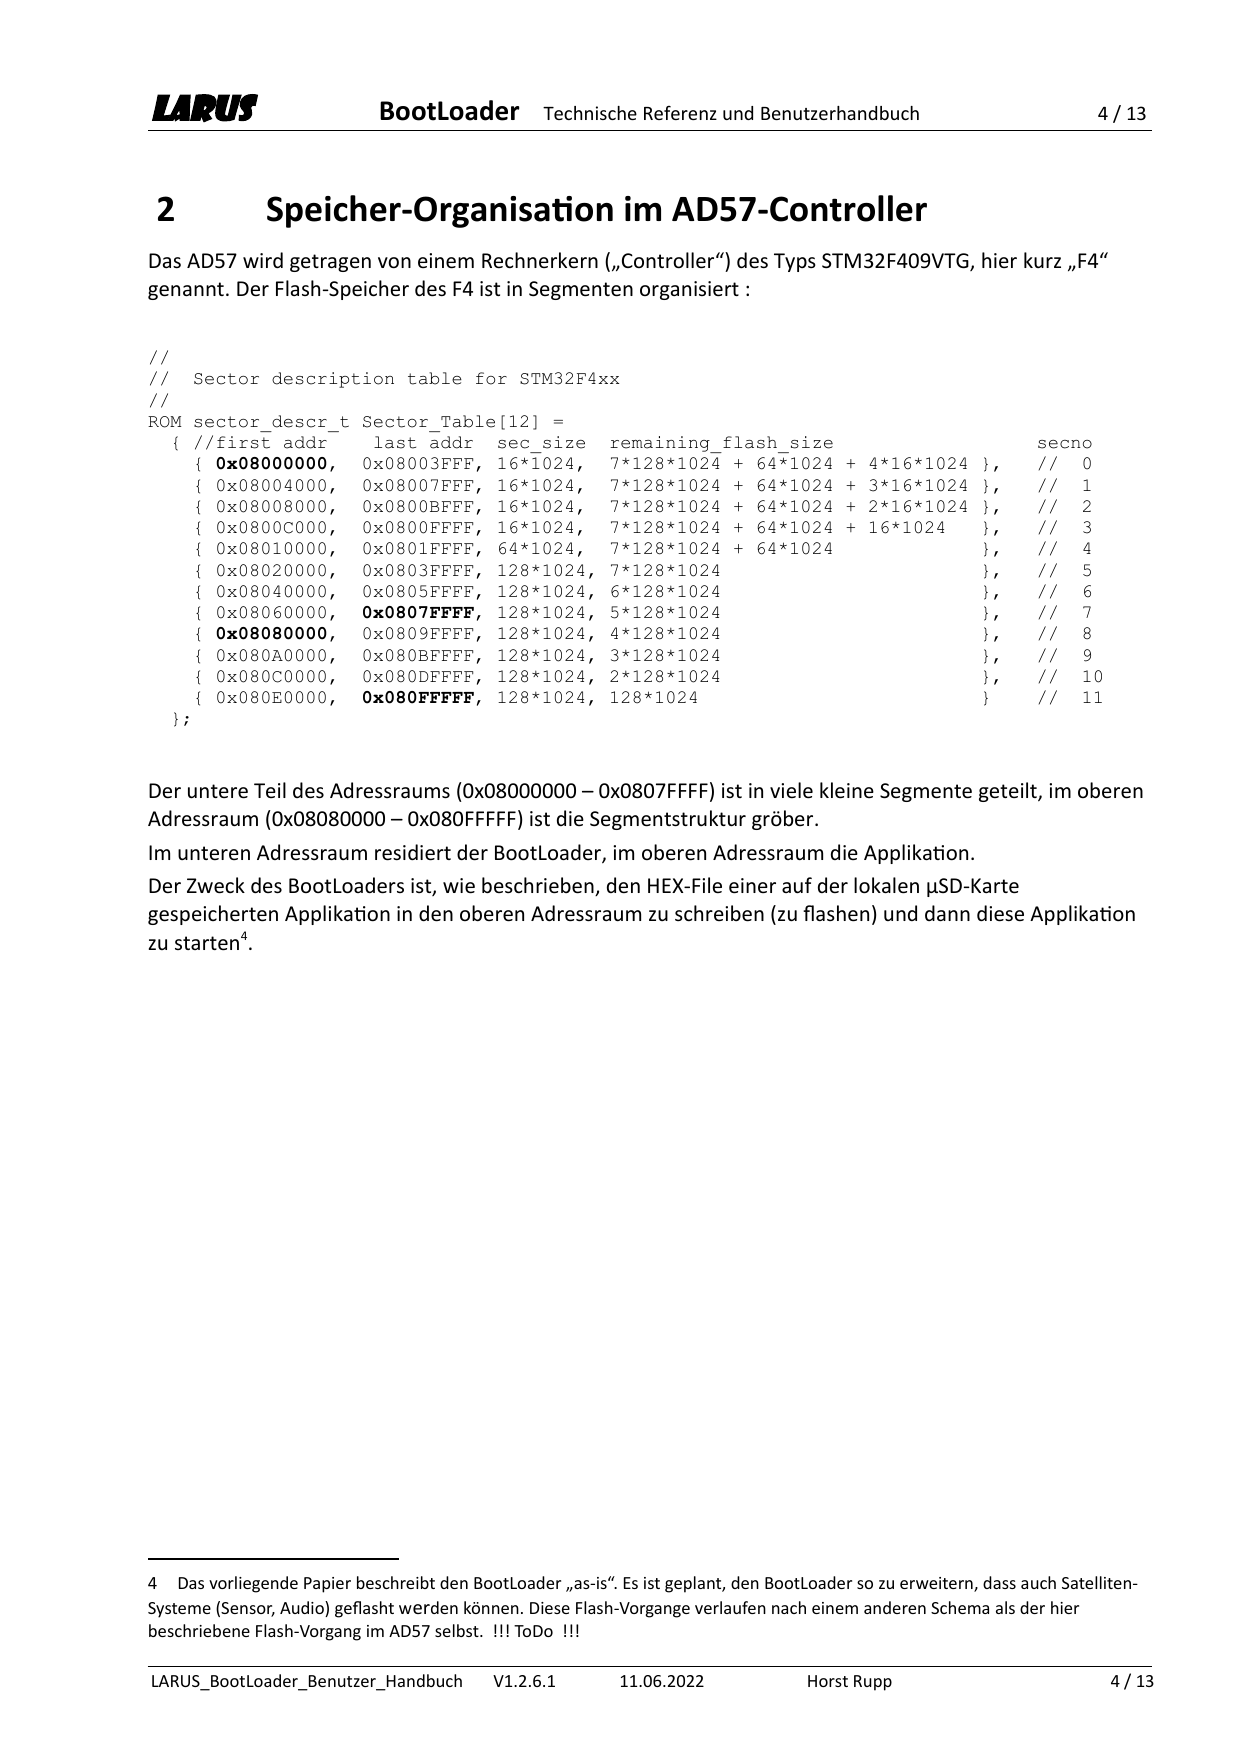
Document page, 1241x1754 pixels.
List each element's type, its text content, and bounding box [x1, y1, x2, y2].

text Das vorliegende Papier beschreibt den BootLoader „as-is“. Es ist geplant, den BootLoader so zu erweitern, dass auch Satelliten-Systeme (Sensor, Audio) geflasht werden können. Diese Flash-Vorgange verlaufen nach einem anderen Schema als der hier beschriebene Flash-Vorgang im AD57 selbst. !!! ToDo !!! [148, 1571, 1152, 1660]
text { 0x080C0000, 0x080DFFFF, 128*1024, 2*128*1024 }, // 10 [148, 667, 1140, 688]
text // [148, 390, 1140, 412]
subtitle Speicher-Organisation im AD57-Controller [148, 185, 1128, 231]
text }; [148, 709, 1140, 730]
text Das AD57 wird getragen von einem Rechnerkern („Controller“) des Typs STM32F409VTG, hier kurz „F4“ genannt. Der Flash-Speicher des F4 ist in Segmenten organisiert : [148, 247, 1152, 303]
text { 0x08020000, 0x0803FFFF, 128*1024, 7*128*1024 }, // 5 [148, 560, 1140, 582]
text { 0x08010000, 0x0801FFFF, 64*1024, 7*128*1024 + 64*1024 }, // 4 [148, 539, 1140, 560]
text Der Zweck des BootLoaders ist, wie beschrieben, den HEX-File einer auf der lokalen µSD-Karte gespeicherten Applikation in den oberen Adressraum zu schreiben (zu flashen) und dann diese Applikation zu starten. [148, 872, 1152, 956]
text { 0x080E0000, 0x080FFFFF, 128*1024, 128*1024 } // 11 [148, 688, 1140, 709]
text { 0x08080000, 0x0809FFFF, 128*1024, 4*128*1024 }, // 8 [148, 624, 1140, 645]
text Der untere Teil des Adressraums (0x08000000 – 0x0807FFFF) ist in viele kleine Segmente geteilt, im oberen Adressraum (0x08080000 – 0x080FFFFF) ist die Segmentstruktur gröber. [148, 776, 1152, 832]
text { 0x080A0000, 0x080BFFFF, 128*1024, 3*128*1024 }, // 9 [148, 645, 1140, 667]
text { //first addr last addr sec_size remaining_flash_size secno [148, 433, 1140, 454]
text { 0x08060000, 0x0807FFFF, 128*1024, 5*128*1024 }, // 7 [148, 603, 1140, 624]
text { 0x08000000, 0x08003FFF, 16*1024, 7*128*1024 + 64*1024 + 4*16*1024 }, // 0 [148, 454, 1140, 475]
text ROM sector_descr_t Sector_Table[12] = [148, 412, 1140, 433]
text Im unteren Adressraum residiert der BootLoader, im oberen Adressraum die Applikation. [148, 838, 1152, 866]
text // Sector description table for STM32F4xx [148, 369, 1140, 390]
text { 0x0800C000, 0x0800FFFF, 16*1024, 7*128*1024 + 64*1024 + 16*1024 }, // 3 [148, 518, 1140, 539]
text { 0x08040000, 0x0805FFFF, 128*1024, 6*128*1024 }, // 6 [148, 582, 1140, 603]
text { 0x08008000, 0x0800BFFF, 16*1024, 7*128*1024 + 64*1024 + 2*16*1024 }, // 2 [148, 497, 1140, 518]
text { 0x08004000, 0x08007FFF, 16*1024, 7*128*1024 + 64*1024 + 3*16*1024 }, // 1 [148, 475, 1140, 497]
text // [148, 348, 1140, 369]
